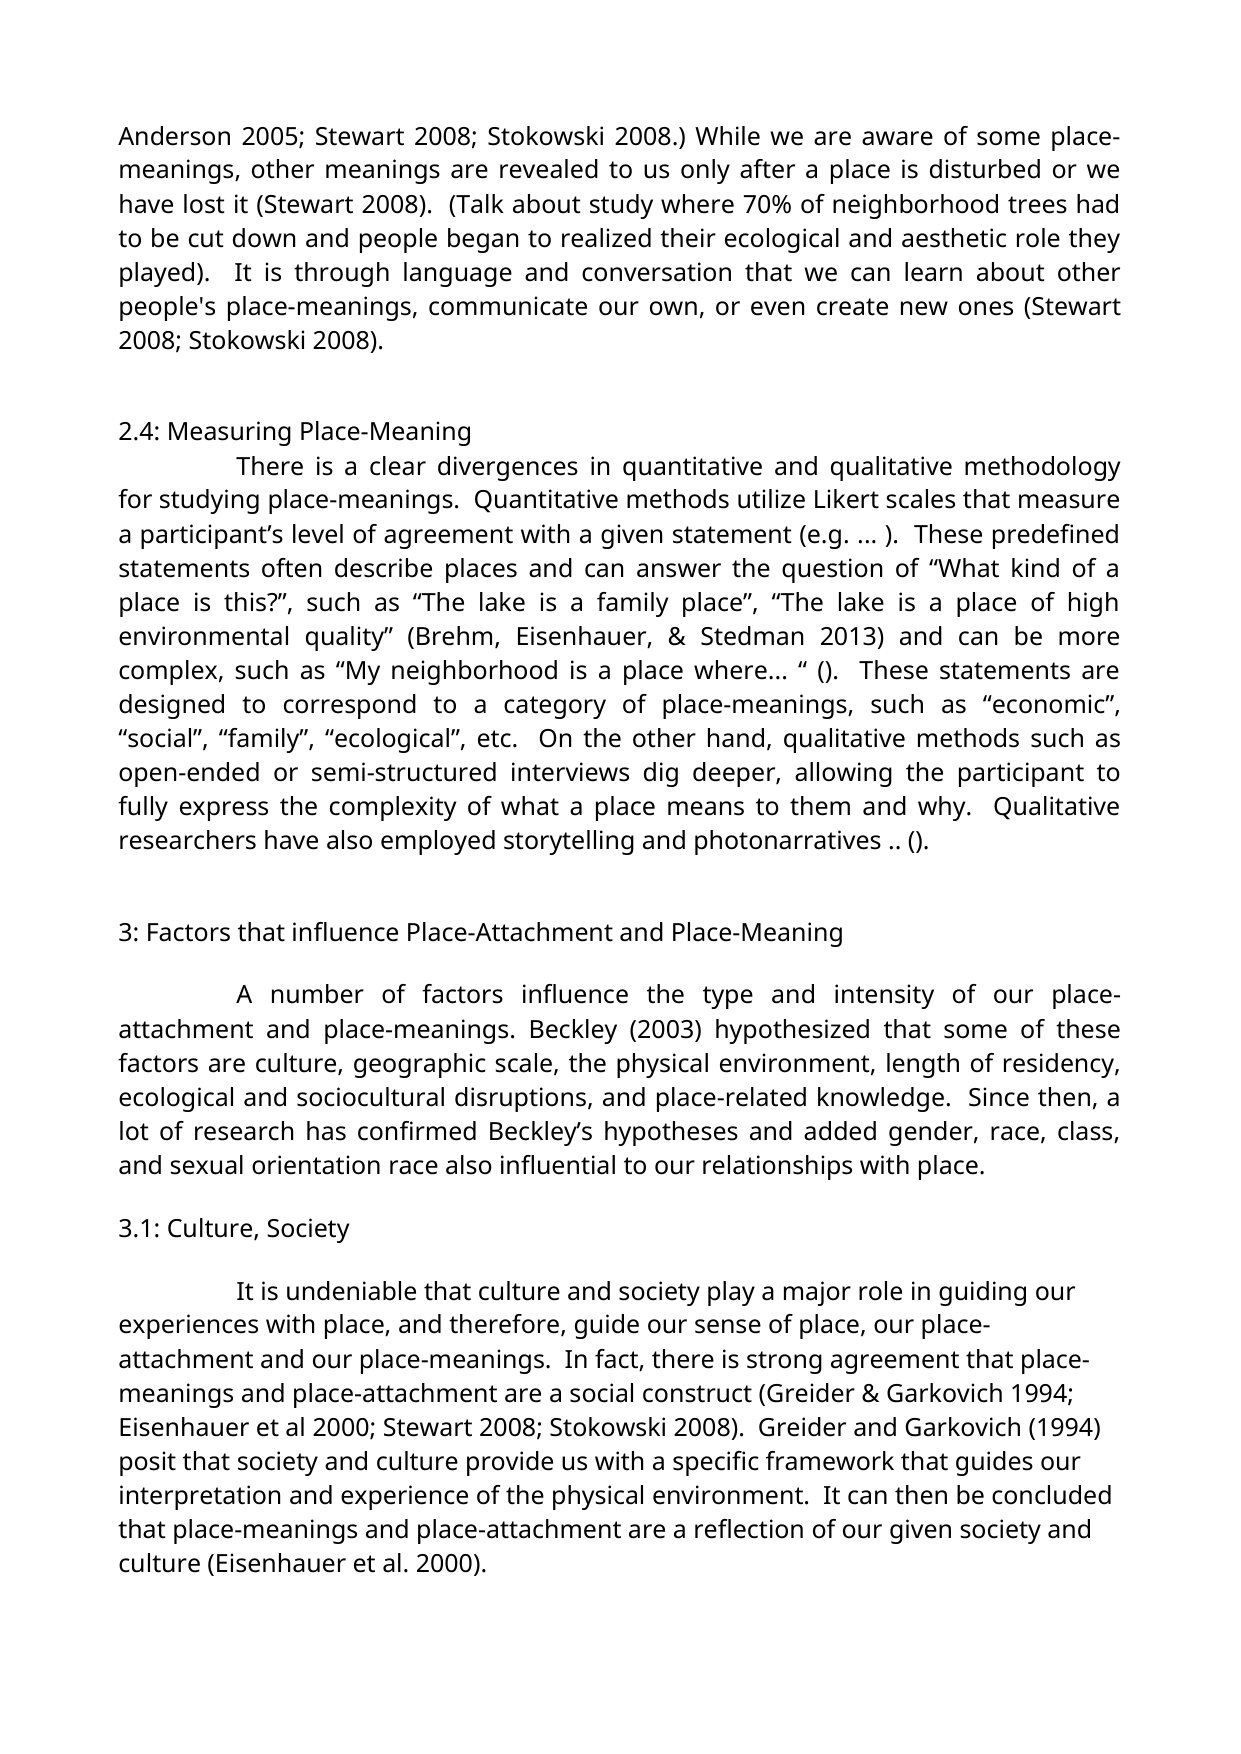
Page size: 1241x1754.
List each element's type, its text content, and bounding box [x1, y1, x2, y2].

text 3.1: Culture, Society [118, 1210, 1122, 1244]
text 2.4: Measuring Place-Meaning [118, 414, 1122, 448]
text 3: Factors that influence Place-Attachment and Place-Meaning [118, 914, 1122, 948]
text Anderson 2005; Stewart 2008; Stokowski 2008.) While we are aware of some place-meanings, other meanings are revealed to us only after a place is disturbed or we have lost it (Stewart 2008). (Talk about study where 70% of neighborhood trees had to be cut down and people began to realized their ecological and aesthetic role they played). It is through language and conversation that we can learn about other people's place-meanings, communicate our own, or even create new ones (Stewart 2008; Stokowski 2008). [118, 118, 1122, 357]
text It is undeniable that culture and society play a major role in guiding our experiences with place, and therefore, guide our sense of place, our place-attachment and our place-meanings. In fact, there is strong agreement that place-meanings and place-attachment are a social construct (Greider & Garkovich 1994; Eisenhauer et al 2000; Stewart 2008; Stokowski 2008). Greider and Garkovich (1994) posit that society and culture provide us with a specific framework that guides our interpretation and experience of the physical environment. It can then be concluded that place-meanings and place-attachment are a reflection of our given society and culture (Eisenhauer et al. 2000). [118, 1273, 1122, 1580]
text There is a clear divergences in quantitative and qualitative methodology for studying place-meanings. Quantitative methods utilize Likert scales that measure a participant’s level of agreement with a given statement (e.g. ... ). These predefined statements often describe places and can answer the question of “What kind of a place is this?”, such as “The lake is a family place”, “The lake is a place of high environmental quality” (Brehm, Eisenhauer, & Stedman 2013) and can be more complex, such as “My neighborhood is a place where... “ (). These statements are designed to correspond to a category of place-meanings, such as “economic”, “social”, “family”, “ecological”, etc. On the other hand, qualitative methods such as open-ended or semi-structured interviews dig deeper, allowing the participant to fully express the complexity of what a place means to them and why. Qualitative researchers have also employed storytelling and photonarratives .. (). [118, 448, 1122, 857]
text A number of factors influence the type and intensity of our place-attachment and place-meanings. Beckley (2003) hypothesized that some of these factors are culture, geographic scale, the physical environment, length of residency, ecological and sociocultural disruptions, and place-related knowledge. Since then, a lot of research has confirmed Beckley’s hypotheses and added gender, race, class, and sexual orientation race also influential to our relationships with place. [118, 977, 1122, 1182]
